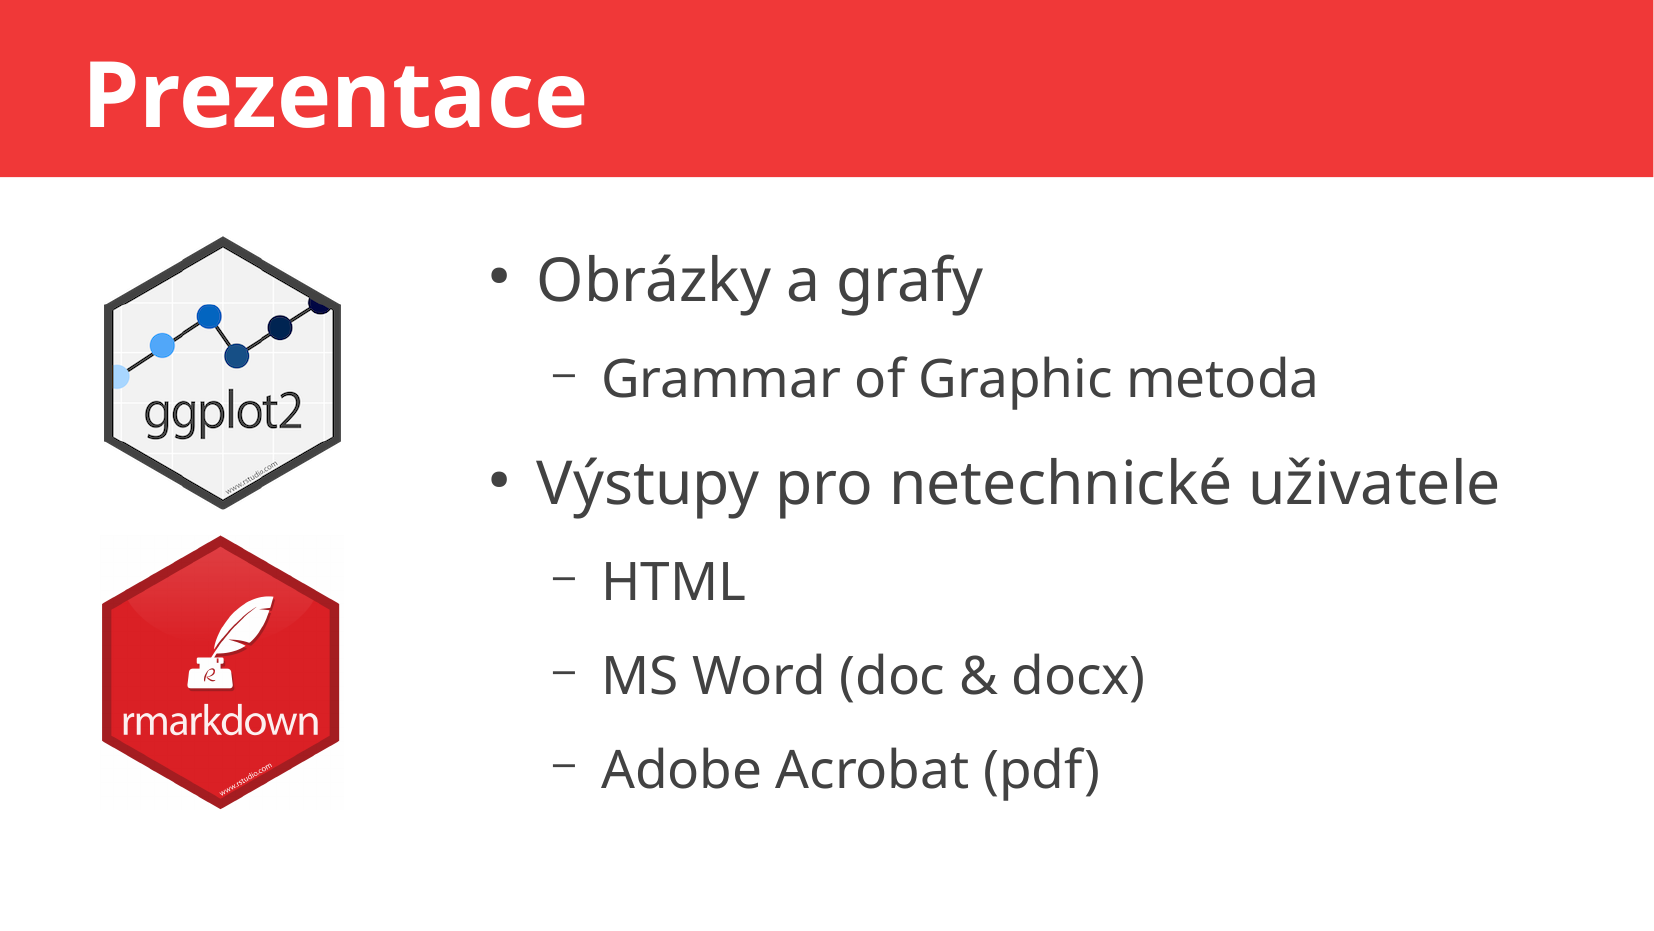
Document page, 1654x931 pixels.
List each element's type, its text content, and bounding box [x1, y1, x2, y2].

picture [104, 236, 341, 510]
picture [100, 535, 344, 810]
title Prezentace [82, 14, 1571, 171]
list Obrázky a grafy Grammar of Graphic metoda Výstupy pro netechnické uživatele HTML MS Word (doc & docx) Adobe Acrobat (pdf) [472, 236, 1564, 810]
